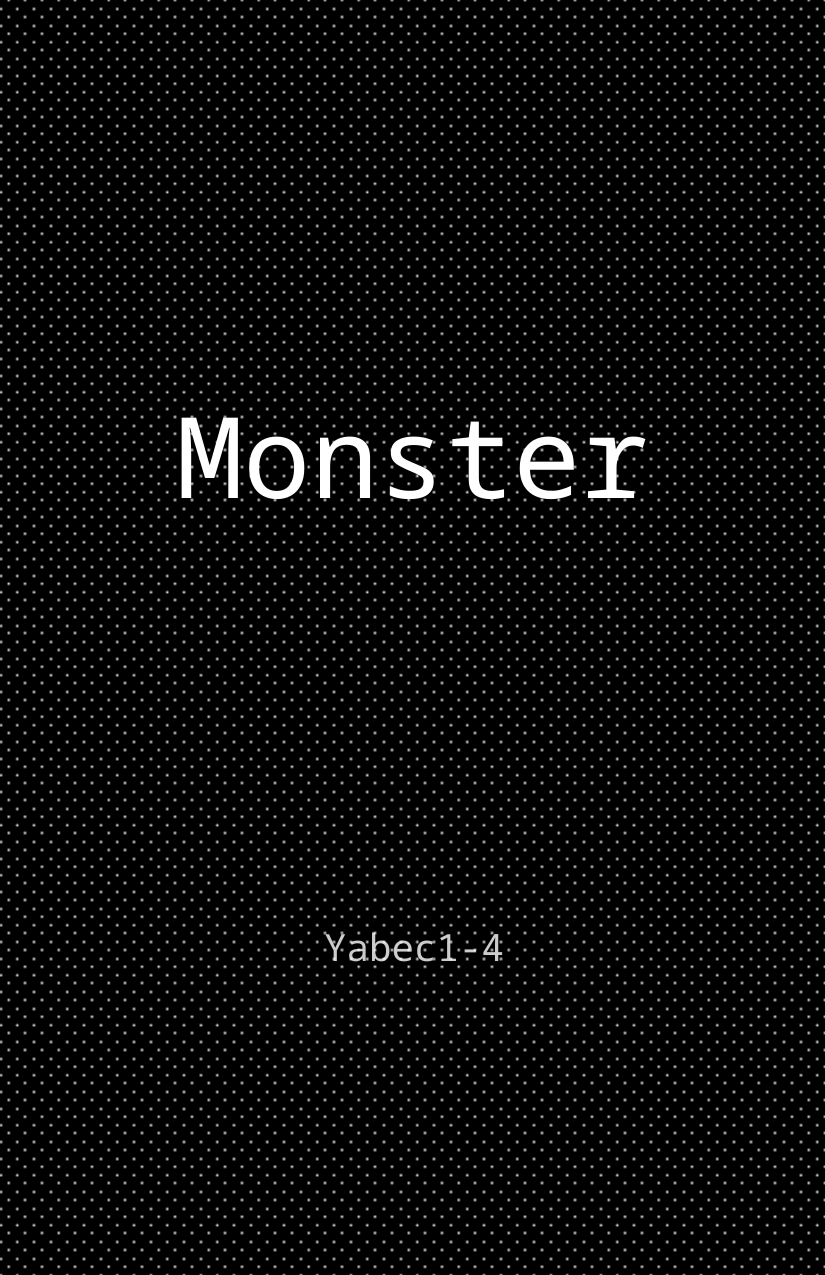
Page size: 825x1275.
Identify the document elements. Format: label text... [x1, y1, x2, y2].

subtitle Monster [3, 303, 822, 606]
picture [0, 0, 825, 1275]
